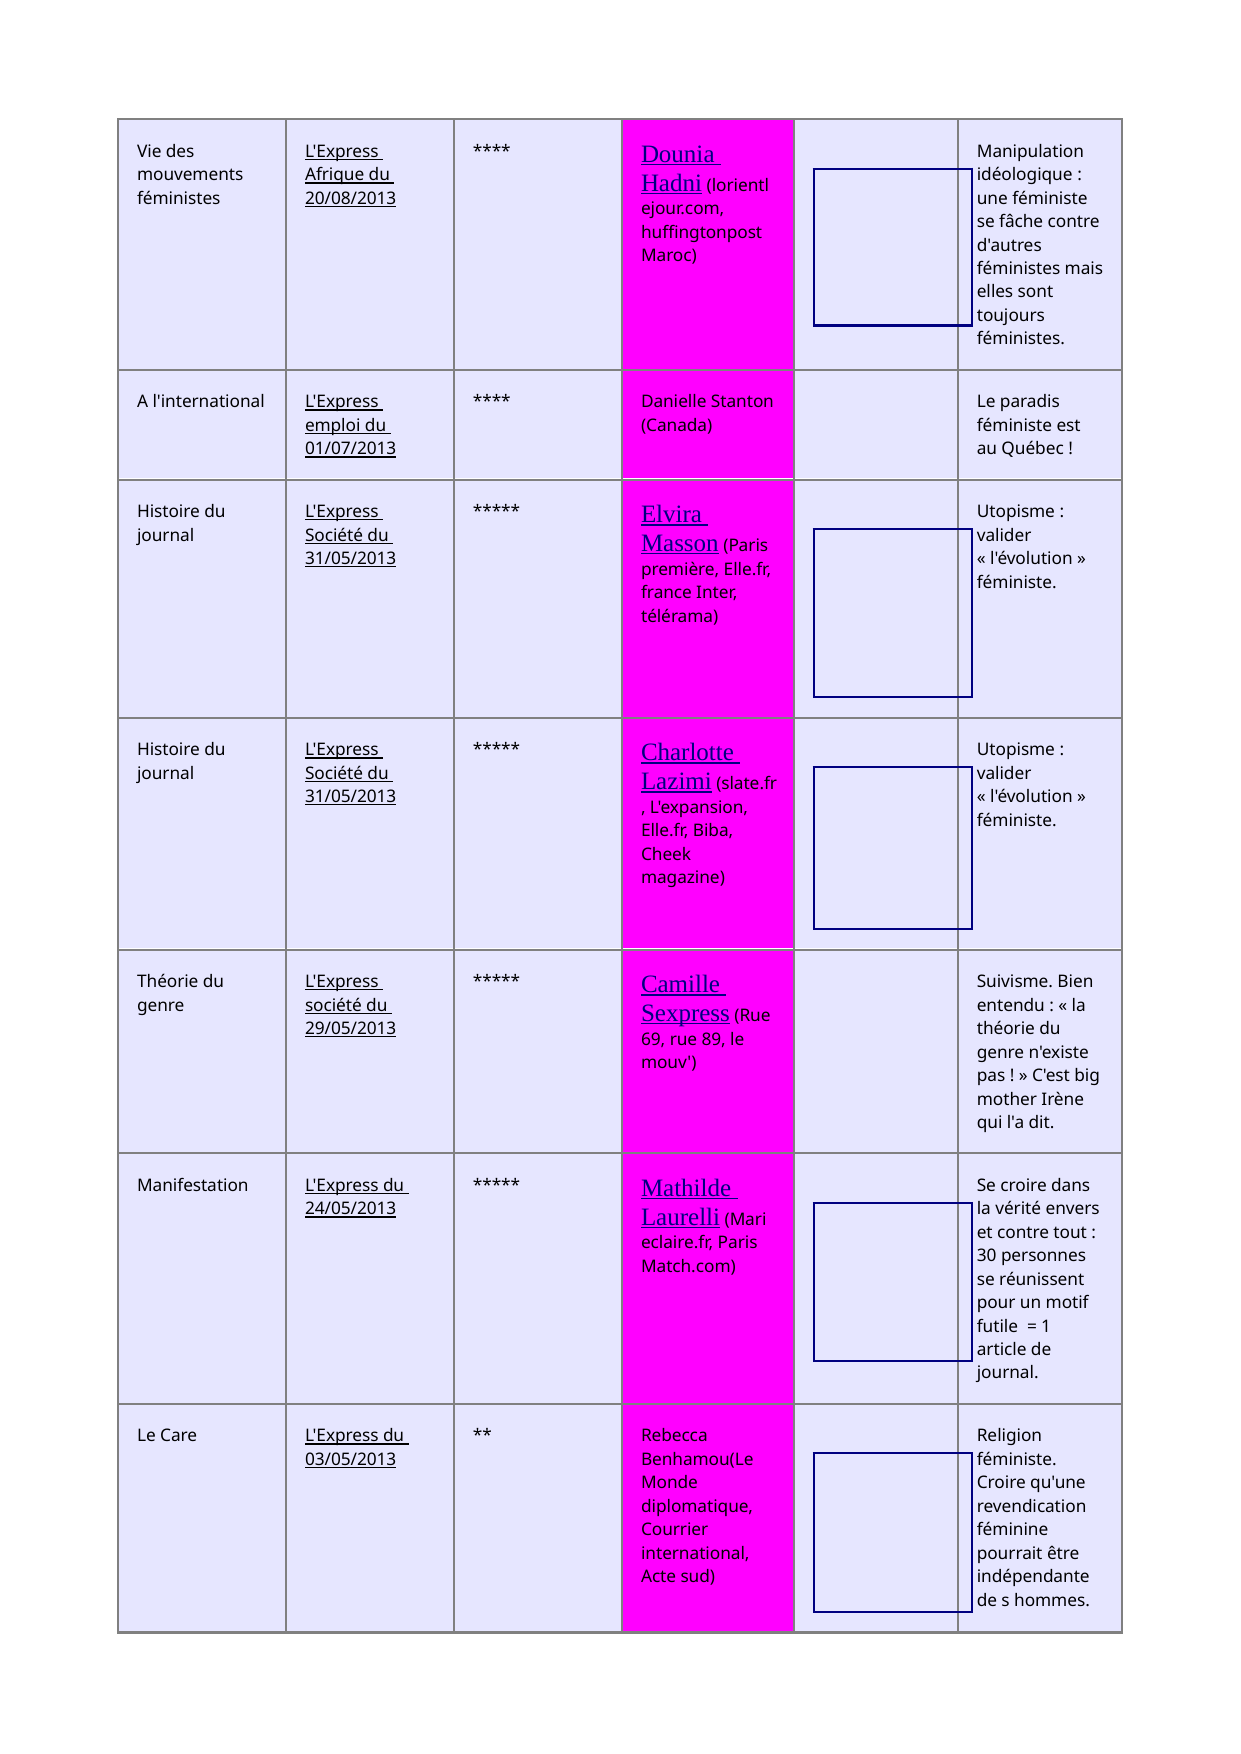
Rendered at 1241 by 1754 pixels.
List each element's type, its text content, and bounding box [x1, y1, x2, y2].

table_cell L'Express Afrique du 20/08/2013 [287, 120, 453, 369]
table_cell L'Express du 24/05/2013 [287, 1154, 453, 1403]
table_cell **** [455, 371, 621, 478]
table_cell [795, 120, 957, 369]
table_cell Suivisme. Bien entendu : « la théorie du genre n'existe pas ! » C'est big mother Irène qui l'a dit. [959, 951, 1121, 1152]
table_cell Se croire dans la vérité envers et contre tout : 30 personnes se réunissent pour un motif futile = 1 article de journal. [959, 1154, 1121, 1403]
table_cell ***** [455, 951, 621, 1152]
table_cell L'Express emploi du 01/07/2013 [287, 371, 453, 478]
table_cell Le Care [119, 1405, 285, 1631]
table_cell Théorie du genre [119, 951, 285, 1152]
table_cell [815, 170, 957, 324]
table_cell [795, 1405, 957, 1631]
table_cell Manifestation [119, 1154, 285, 1403]
table_cell A l'international [119, 371, 285, 478]
table_cell **** [455, 120, 621, 369]
table_cell ***** [455, 1154, 621, 1403]
table_cell Utopisme : valider « l'évolution » féministe. [959, 481, 1121, 717]
table_cell [815, 1454, 957, 1611]
table_cell [815, 1204, 957, 1360]
table_cell [795, 1154, 957, 1403]
table_cell [795, 481, 957, 717]
table_cell Camille Sexpress (Rue69, rue 89, le mouv') [623, 951, 793, 1152]
table_cell L'Express société du 29/05/2013 [287, 951, 453, 1152]
table_cell Utopisme : valider « l'évolution » féministe. [959, 719, 1121, 948]
table_cell Mathilde Laurelli (Marieclaire.fr, Paris Match.com) [623, 1154, 793, 1403]
table_cell ***** [455, 481, 621, 717]
table_cell Elvira Masson (Paris première, Elle.fr, france Inter, télérama) [623, 481, 793, 717]
table_cell Rebecca Benhamou(Le Monde diplomatique, Courrier international, Acte sud) [623, 1405, 793, 1631]
table_cell Histoire du journal [119, 719, 285, 948]
table_cell ** [455, 1405, 621, 1631]
table_cell L'Express du 03/05/2013 [287, 1405, 453, 1631]
table_cell [815, 530, 957, 696]
table_cell [815, 768, 957, 928]
table_cell Dounia Hadni (lorientlejour.com, huffingtonpost Maroc) [623, 120, 793, 369]
table_cell L'Express Société du 31/05/2013 [287, 481, 453, 717]
table_cell Religion féministe. Croire qu'une revendication féminine pourrait être indépendante de s hommes. [959, 1405, 1121, 1631]
table_cell Vie des mouvements féministes [119, 120, 285, 369]
table_cell Histoire du journal [119, 481, 285, 717]
table_cell [795, 371, 957, 478]
table_cell Danielle Stanton (Canada) [623, 371, 793, 478]
table_cell [795, 951, 957, 1152]
table_cell [795, 719, 957, 948]
table_cell Le paradis féministe est au Québec ! [959, 371, 1121, 478]
table_cell Manipulation idéologique : une féministe se fâche contre d'autres féministes mais elles sont toujours féministes. [959, 120, 1121, 369]
table_cell L'Express Société du 31/05/2013 [287, 719, 453, 948]
table_cell ***** [455, 719, 621, 948]
table_cell Charlotte Lazimi (slate.fr, L'expansion, Elle.fr, Biba, Cheek magazine) [623, 719, 793, 948]
